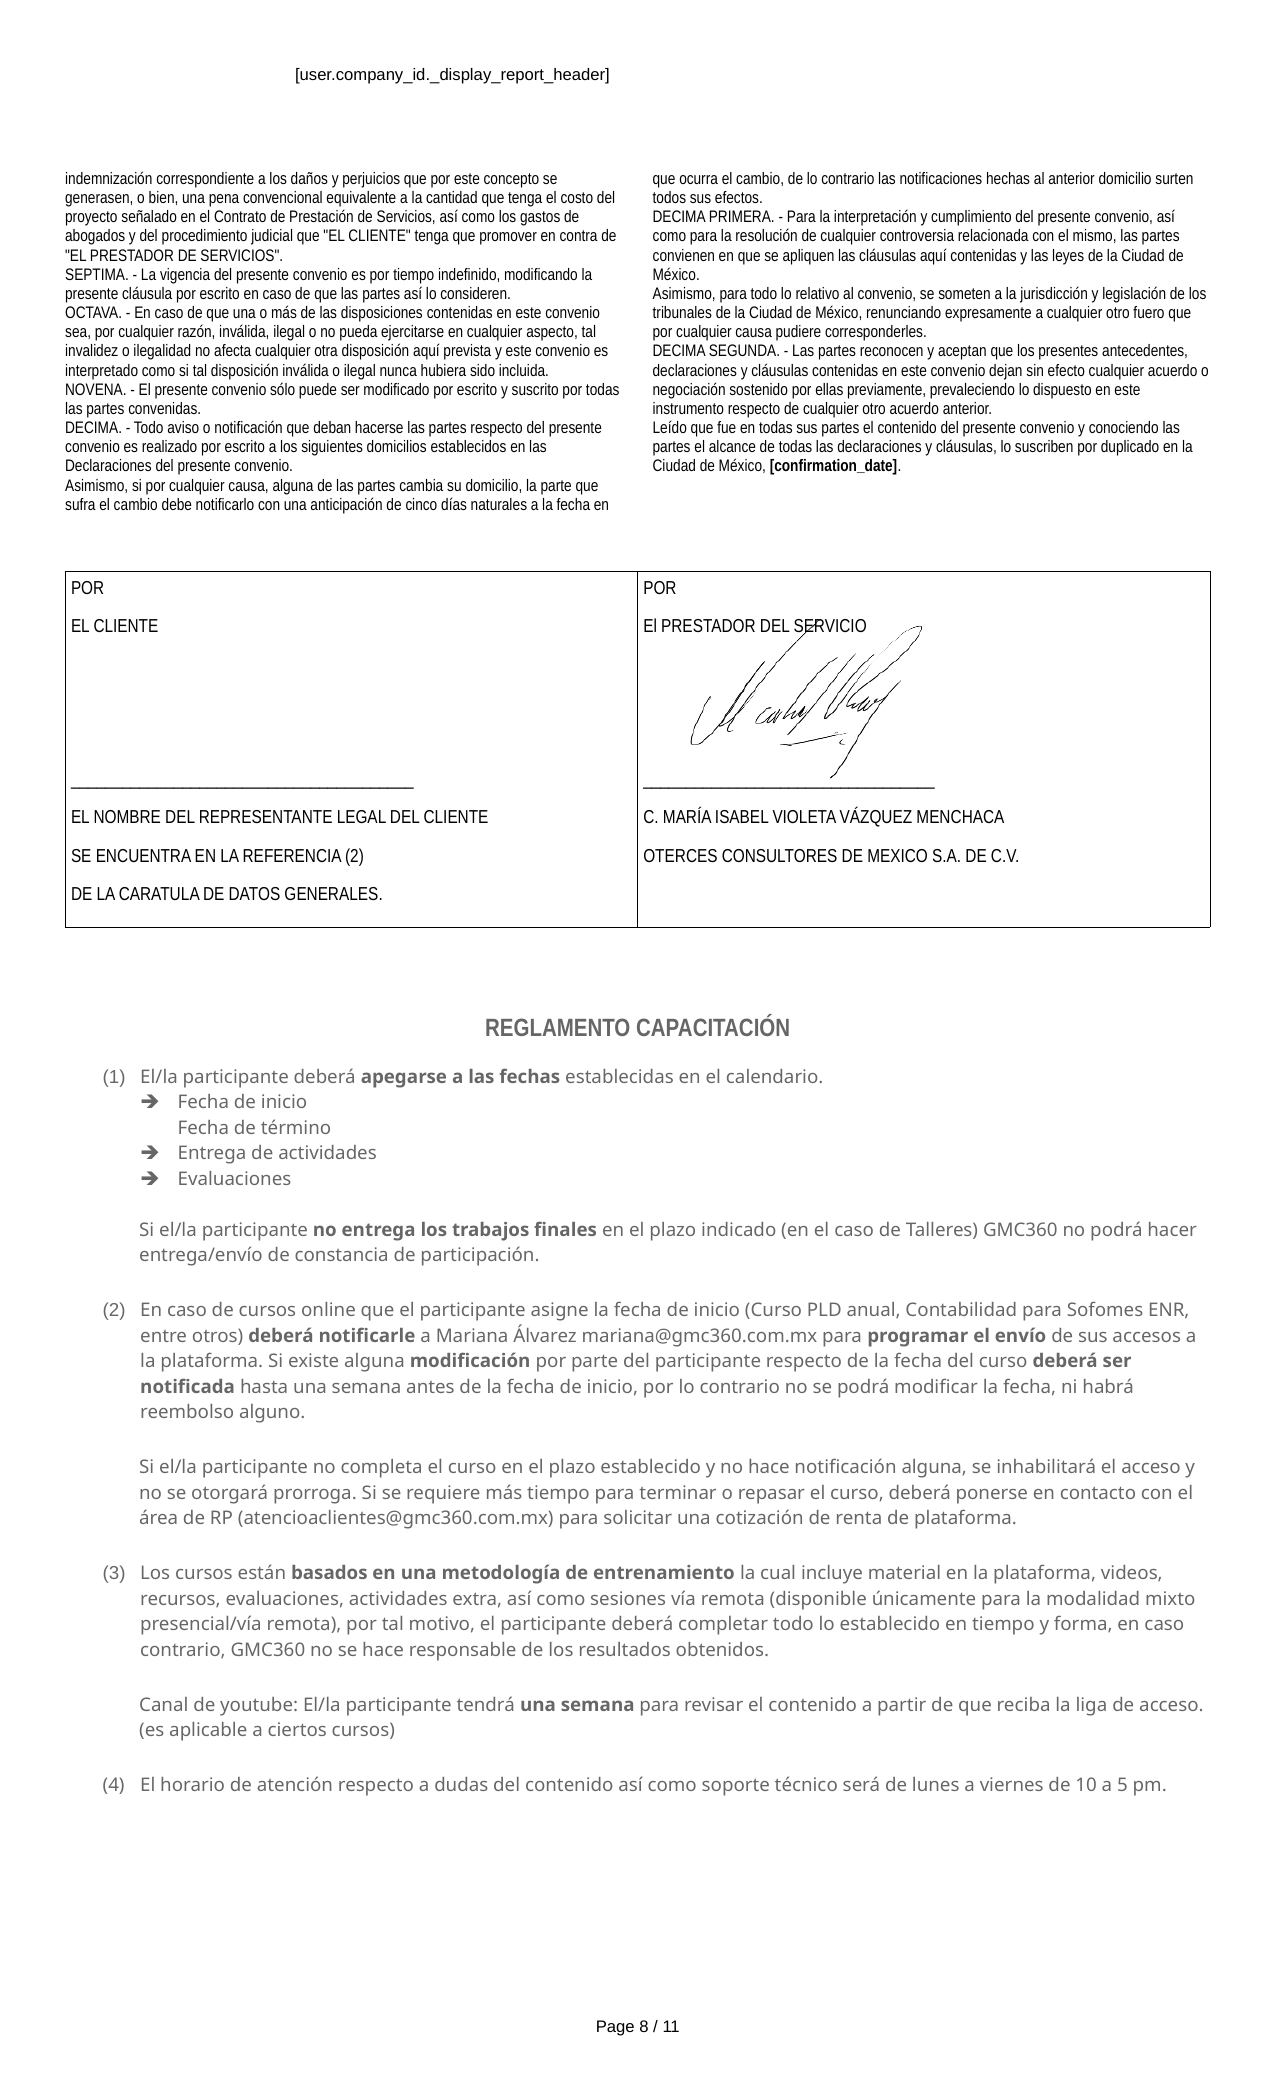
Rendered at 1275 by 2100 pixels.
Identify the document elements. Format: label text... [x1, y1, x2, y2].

text Canal de youtube: El/la participante tendrá una semana para revisar el contenido a partir de que reciba la liga de acceso. (es aplicable a ciertos cursos) [139, 1691, 1210, 1742]
list En caso de cursos online que el participante asigne la fecha de inicio (Curso PLD anual, Contabilidad para Sofomes ENR, entre otros) deberá notificarle a Mariana Álvarez mariana@gmc360.com.mx para programar el envío de sus accesos a la plataforma. Si existe alguna modificación por parte del participante respecto de la fecha del curso deberá ser notificada hasta una semana antes de la fecha de inicio, por lo contrario no se podrá modificar la fecha, ni habrá reembolso alguno. [102, 1297, 1210, 1424]
list Evaluaciones [140, 1165, 1210, 1191]
text Si el/la participante no completa el curso en el plazo establecido y no hace notificación alguna, se inhabilitará el acceso y no se otorgará prorroga. Si se requiere más tiempo para terminar o repasar el curso, deberá ponerse en contacto con el área de RP (atencioaclientes@gmc360.com.mx) para solicitar una cotización de renta de plataforma. [139, 1454, 1210, 1530]
text Asimismo, para todo lo relativo al convenio, se someten a la jurisdicción y legislación de los tribunales de la Ciudad de México, renunciando expresamente a cualquier otro fuero que por cualquier causa pudiere corresponderles. [652, 284, 1210, 341]
text NOVENA. - El presente convenio sólo puede ser modificado por escrito y suscrito por todas las partes convenidas. [65, 379, 622, 418]
text REGLAMENTO CAPACITACIÓN [65, 1013, 1210, 1041]
text Asimismo, si por cualquier causa, alguna de las partes cambia su domicilio, la parte que sufra el cambio debe notificarlo con una anticipación de cinco días naturales a la fecha en [65, 475, 622, 514]
text Leído que fue en todas sus partes el contenido del presente convenio y conociendo las partes el alcance de todas las declaraciones y cláusulas, lo suscriben por duplicado en la Ciudad de México, [confirmation_date]. [652, 418, 1210, 475]
list El horario de atención respecto a dudas del contenido así como soporte técnico será de lunes a viernes de 10 a 5 pm. [102, 1772, 1210, 1797]
picture [683, 610, 930, 786]
list Entrega de actividades [140, 1139, 1210, 1165]
text OCTAVA. - En caso de que una o más de las disposiciones contenidas en este convenio sea, por cualquier razón, inválida, ilegal o no pueda ejercitarse en cualquier aspecto, tal invalidez o ilegalidad no afecta cualquier otra disposición aquí prevista y este convenio es interpretado como si tal disposición inválida o ilegal nunca hubiera sido incluida. [65, 303, 622, 379]
text indemnización correspondiente a los daños y perjuicios que por este concepto se generasen, o bien, una pena convencional equivalente a la cantidad que tenga el costo del proyecto señalado en el Contrato de Prestación de Servicios, así como los gastos de abogados y del procedimiento judicial que "EL CLIENTE" tenga que promover en contra de "EL PRESTADOR DE SERVICIOS". [65, 169, 622, 264]
text DECIMA PRIMERA. - Para la interpretación y cumplimiento del presente convenio, así como para la resolución de cualquier controversia relacionada con el mismo, las partes convienen en que se apliquen las cláusulas aquí contenidas y las leyes de la Ciudad de México. [652, 207, 1210, 284]
text DECIMA SEGUNDA. - Las partes reconocen y aceptan que los presentes antecedentes, declaraciones y cláusulas contenidas en este convenio dejan sin efecto cualquier acuerdo o negociación sostenido por ellas previamente, prevaleciendo lo dispuesto en este instrumento respecto de cualquier otro acuerdo anterior. [652, 341, 1210, 418]
list Fecha de inicio Fecha de término [140, 1088, 1210, 1139]
text DECIMA. - Todo aviso o notificación que deban hacerse las partes respecto del presente convenio es realizado por escrito a los siguientes domicilios establecidos en las Declaraciones del presente convenio. [65, 418, 622, 475]
list El/la participante deberá apegarse a las fechas establecidas en el calendario. [102, 1063, 1210, 1088]
text Si el/la participante no entrega los trabajos finales en el plazo indicado (en el caso de Talleres) GMC360 no podrá hacer entrega/envío de constancia de participación. [139, 1216, 1210, 1267]
table_header POR EL CLIENTE ________________________________________ EL NOMBRE DEL REPRESENTANTE LEGAL DEL CLIENTE SE ENCUENTRA EN LA REFERENCIA (2) DE LA CARATULA DE DATOS GENERALES. [66, 572, 637, 927]
text que ocurra el cambio, de lo contrario las notificaciones hechas al anterior domicilio surten todos sus efectos. [652, 169, 1210, 207]
list Los cursos están basados en una metodología de entrenamiento la cual incluye material en la plataforma, videos, recursos, evaluaciones, actividades extra, así como sesiones vía remota (disponible únicamente para la modalidad mixto presencial/vía remota), por tal motivo, el participante deberá completar todo lo establecido en tiempo y forma, en caso contrario, GMC360 no se hace responsable de los resultados obtenidos. [102, 1560, 1210, 1662]
table_header POR El PRESTADOR DEL SERVICIO __________________________________ C. MARÍA ISABEL VIOLETA VÁZQUEZ MENCHACA OTERCES CONSULTORES DE MEXICO S.A. DE C.V. [638, 572, 1210, 927]
text SEPTIMA. - La vigencia del presente convenio es por tiempo indefinido, modificando la presente cláusula por escrito en caso de que las partes así lo consideren. [65, 264, 622, 303]
